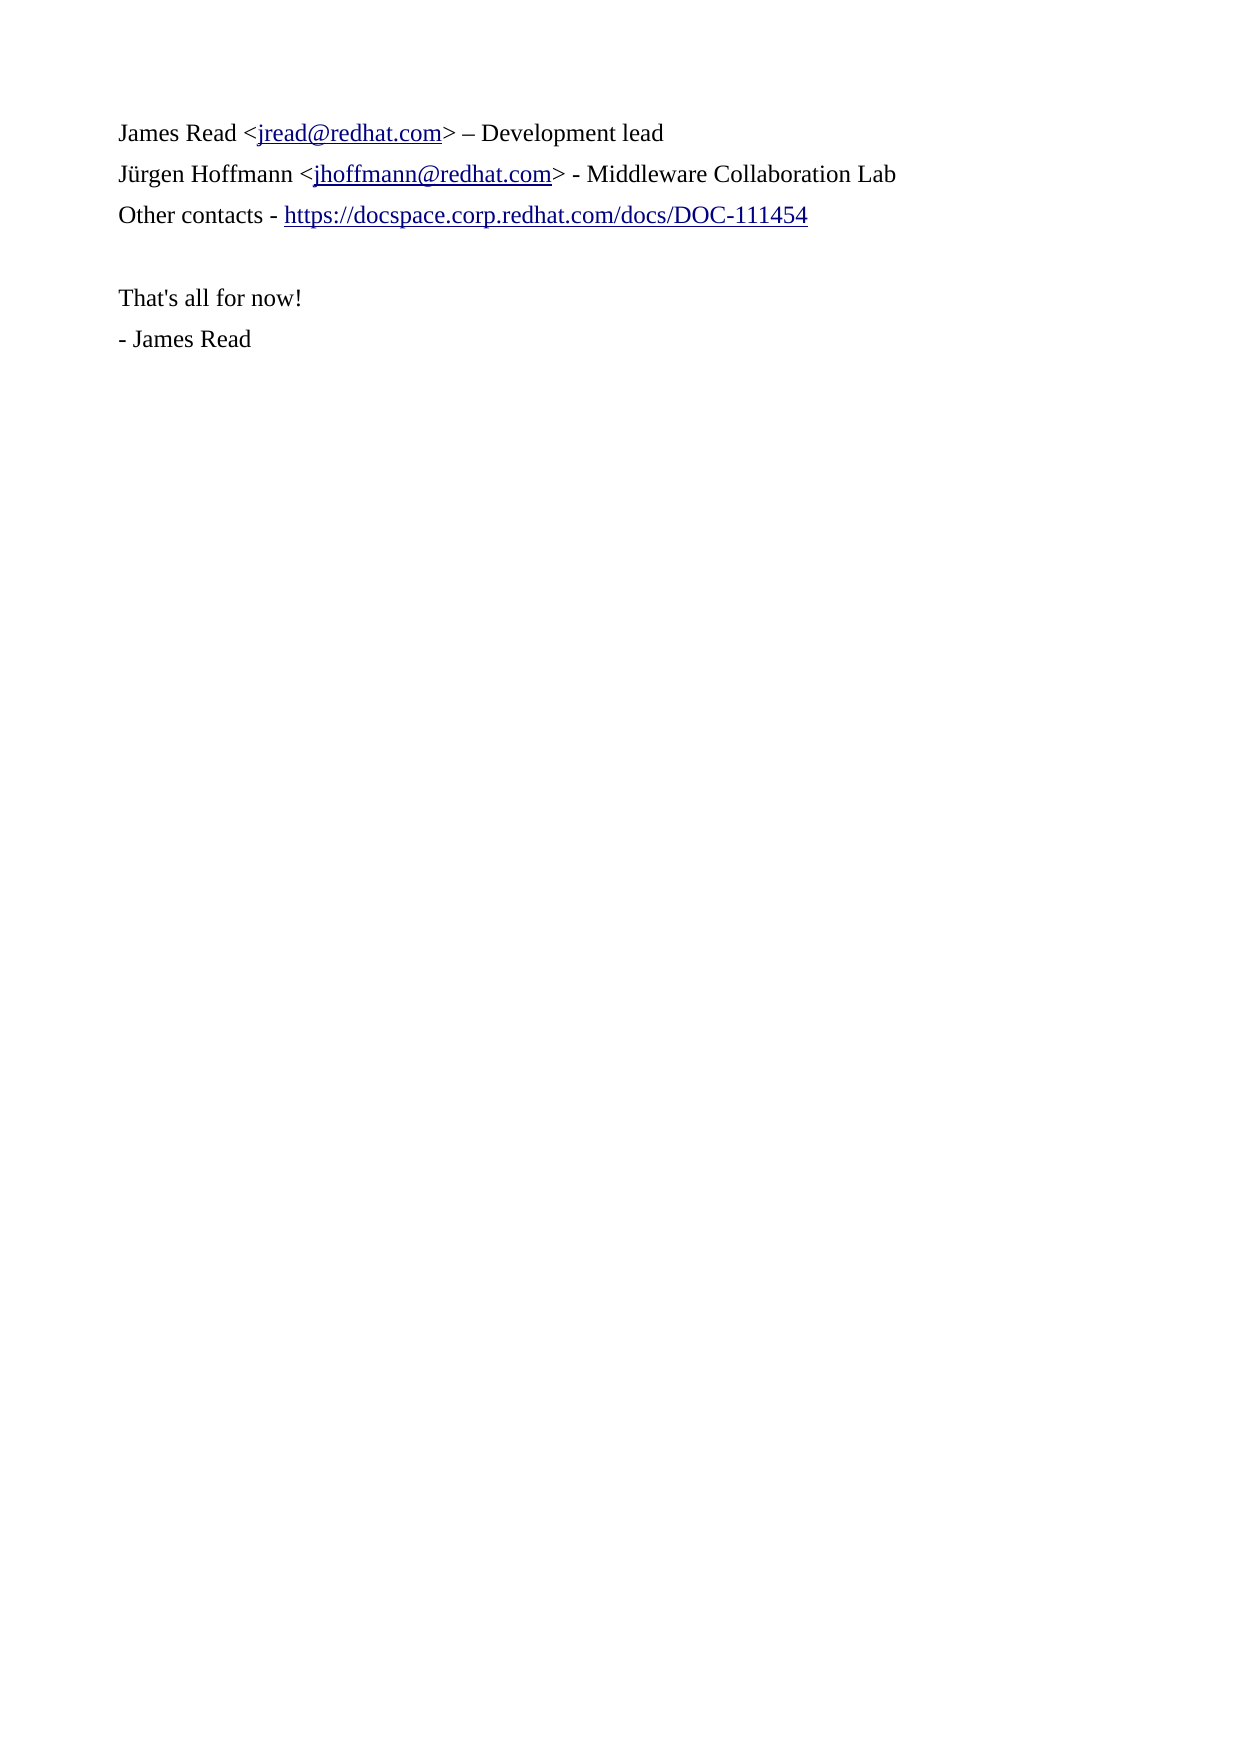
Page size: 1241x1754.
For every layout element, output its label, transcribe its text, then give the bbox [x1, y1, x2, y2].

text That's all for now! [118, 283, 1122, 312]
text - James Read [118, 324, 1122, 353]
text James Read <jread@redhat.com> – Development lead [118, 118, 1122, 147]
text Other contacts - https://docspace.corp.redhat.com/docs/DOC-111454 [118, 201, 1122, 229]
text Jürgen Hoffmann <jhoffmann@redhat.com> - Middleware Collaboration Lab [118, 159, 1122, 188]
